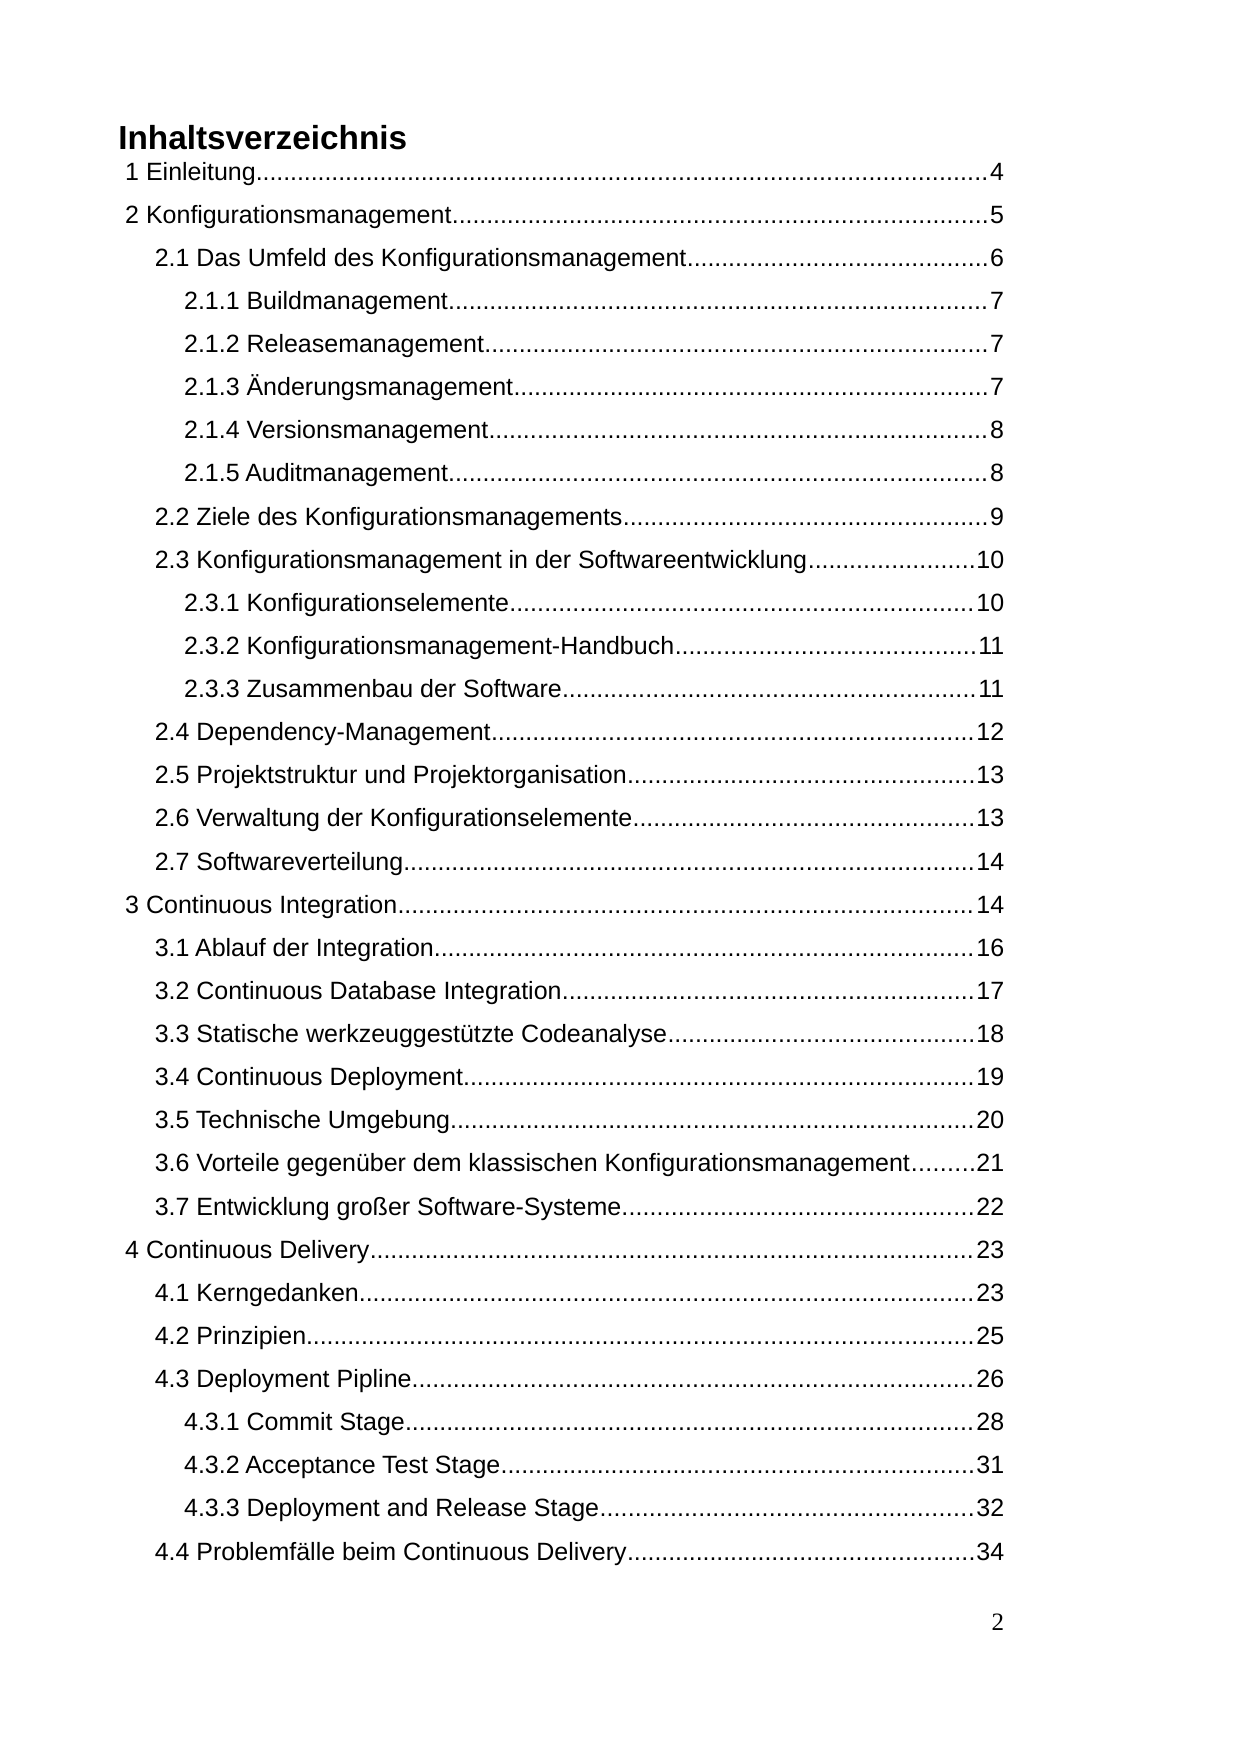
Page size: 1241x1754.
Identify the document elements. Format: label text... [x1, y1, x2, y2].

text 2.3 Konfigurationsmanagement in der Softwareentwicklung 10 [148, 545, 1004, 573]
text 2.3.1 Konfigurationselemente 10 [177, 588, 1004, 617]
text 4.4 Problemfälle beim Continuous Delivery 34 [148, 1537, 1004, 1565]
text 3 Continuous Integration 14 [118, 890, 1004, 918]
text 2.3.3 Zusammenbau der Software 11 [177, 674, 1004, 703]
text 3.6 Vorteile gegenüber dem klassischen Konfigurationsmanagement 21 [148, 1148, 1004, 1177]
text 2.7 Softwareverteilung 14 [148, 847, 1004, 875]
text 4.1 Kerngedanken 23 [148, 1278, 1004, 1307]
text 3.4 Continuous Deployment 19 [148, 1062, 1004, 1091]
text 2.4 Dependency-Management 12 [148, 717, 1004, 746]
text 2.1.1 Buildmanagement 7 [177, 286, 1004, 315]
text 3.7 Entwicklung großer Software-Systeme 22 [148, 1192, 1004, 1220]
text 3.1 Ablauf der Integration 16 [148, 933, 1004, 962]
text 4 Continuous Delivery 23 [118, 1235, 1004, 1263]
text 3.5 Technische Umgebung 20 [148, 1105, 1004, 1134]
text 4.2 Prinzipien 25 [148, 1321, 1004, 1350]
text 2.5 Projektstruktur und Projektorganisation 13 [148, 760, 1004, 789]
text 3.2 Continuous Database Integration 17 [148, 976, 1004, 1005]
text 4.3.1 Commit Stage 28 [177, 1407, 1004, 1436]
text 3.3 Statische werkzeuggestützte Codeanalyse 18 [148, 1019, 1004, 1048]
text 4.3.2 Acceptance Test Stage 31 [177, 1450, 1004, 1479]
text 2.1.5 Auditmanagement 8 [177, 458, 1004, 487]
text 2 Konfigurationsmanagement 5 [118, 200, 1004, 228]
text 2.1.3 Änderungsmanagement 7 [177, 372, 1004, 401]
text 4.3 Deployment Pipline 26 [148, 1364, 1004, 1393]
text 4.3.3 Deployment and Release Stage 32 [177, 1493, 1004, 1522]
text 2.2 Ziele des Konfigurationsmanagements 9 [148, 502, 1004, 530]
text 2.6 Verwaltung der Konfigurationselemente 13 [148, 803, 1004, 832]
text 2.1.4 Versionsmanagement 8 [177, 415, 1004, 444]
text 2.3.2 Konfigurationsmanagement-Handbuch 11 [177, 631, 1004, 660]
text 1 Einleitung 4 [118, 157, 1004, 185]
text 2.1 Das Umfeld des Konfigurationsmanagement 6 [148, 243, 1004, 272]
text 2.1.2 Releasemanagement 7 [177, 329, 1004, 358]
subtitle Inhaltsverzeichnis [118, 118, 1004, 157]
